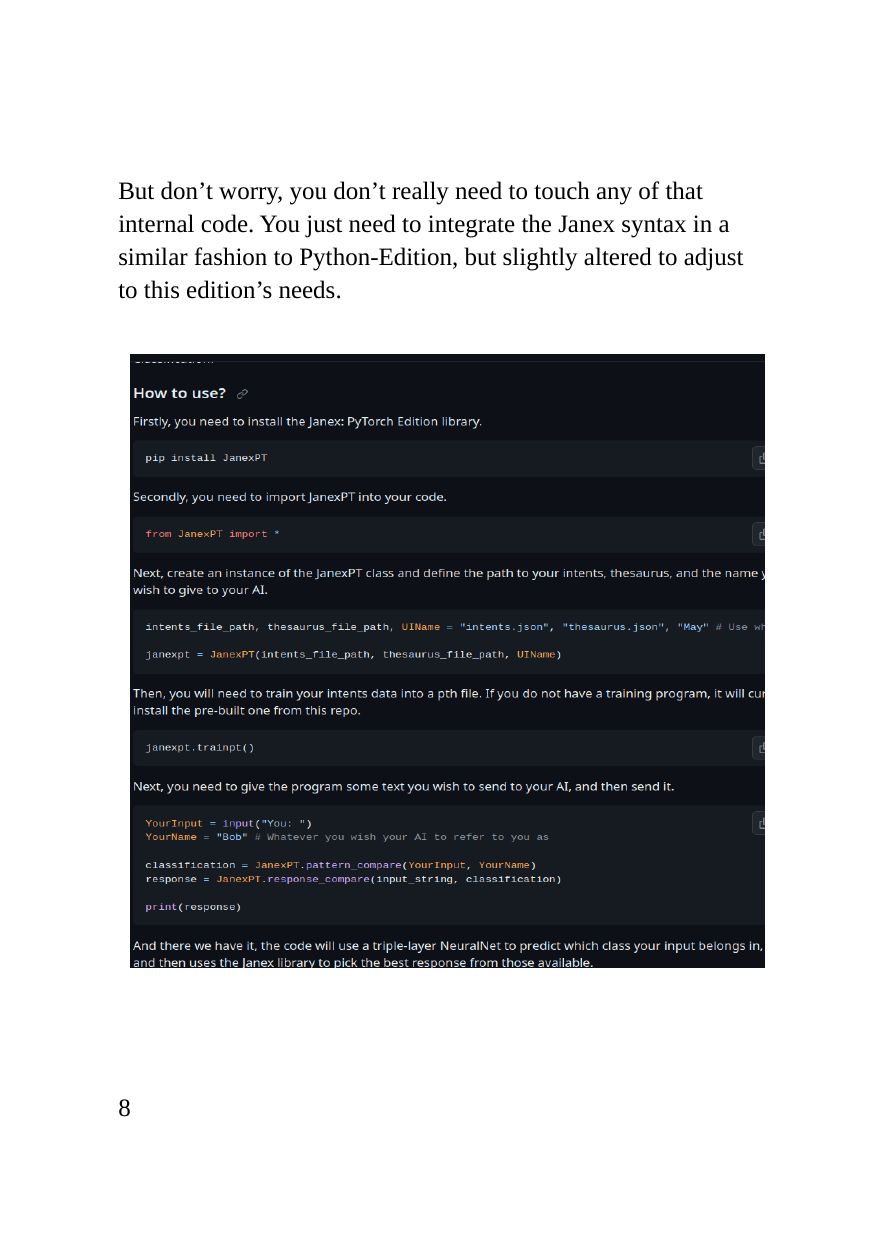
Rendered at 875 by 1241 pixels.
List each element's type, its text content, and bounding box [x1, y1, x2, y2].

text But don’t worry, you don’t really need to touch any of that internal code. You just need to integrate the Janex syntax in a similar fashion to Python-Edition, but slightly altered to adjust to this edition’s needs. [118, 176, 756, 304]
picture [170, 354, 713, 968]
